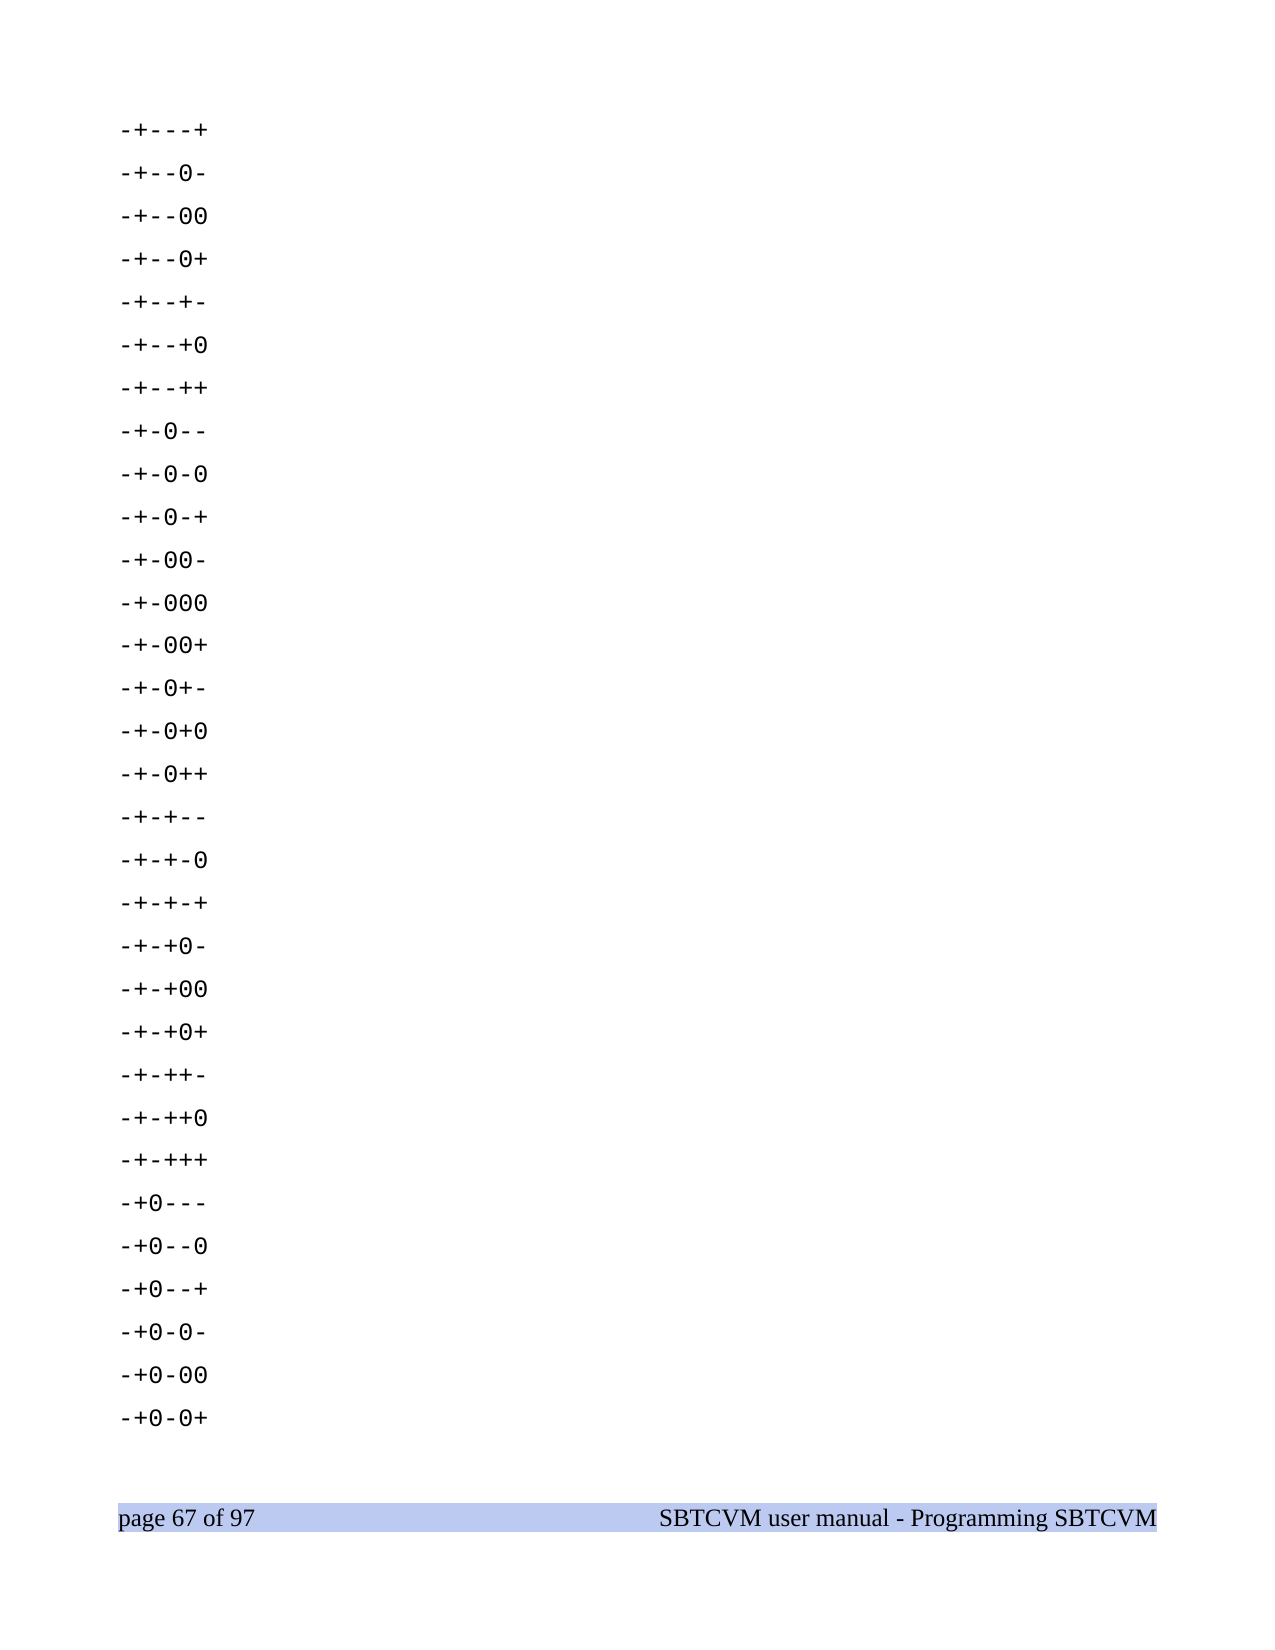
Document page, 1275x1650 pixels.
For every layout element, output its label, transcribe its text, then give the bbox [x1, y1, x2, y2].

text -+-+0+ [118, 1019, 1157, 1048]
text -+-0-+ [118, 504, 1157, 533]
text -+-+-0 [118, 848, 1157, 876]
text -+--++ [118, 376, 1157, 404]
text -+0--0 [118, 1234, 1157, 1262]
text -+--0+ [118, 247, 1157, 275]
text -+-+0- [118, 933, 1157, 962]
text -+-0-- [118, 418, 1157, 447]
text -+-000 [118, 590, 1157, 618]
text -+0--+ [118, 1277, 1157, 1305]
text -+-00- [118, 547, 1157, 576]
text -+0-0- [118, 1320, 1157, 1348]
text -+--00 [118, 204, 1157, 232]
text -+-00+ [118, 633, 1157, 661]
text -+-0+0 [118, 719, 1157, 747]
text -+--+- [118, 290, 1157, 318]
text -+-+-- [118, 805, 1157, 833]
text -+-+-+ [118, 891, 1157, 919]
text -+-+00 [118, 976, 1157, 1005]
text -+---+ [118, 118, 1157, 146]
text -+-0+- [118, 676, 1157, 704]
text -+0-0+ [118, 1406, 1157, 1434]
text -+-0++ [118, 762, 1157, 790]
text -+0-00 [118, 1363, 1157, 1391]
text -+-0-0 [118, 461, 1157, 490]
text -+--+0 [118, 333, 1157, 361]
text -+-++0 [118, 1105, 1157, 1133]
text -+0--- [118, 1191, 1157, 1219]
text -+-++- [118, 1062, 1157, 1091]
text -+-+++ [118, 1148, 1157, 1176]
text -+--0- [118, 161, 1157, 189]
